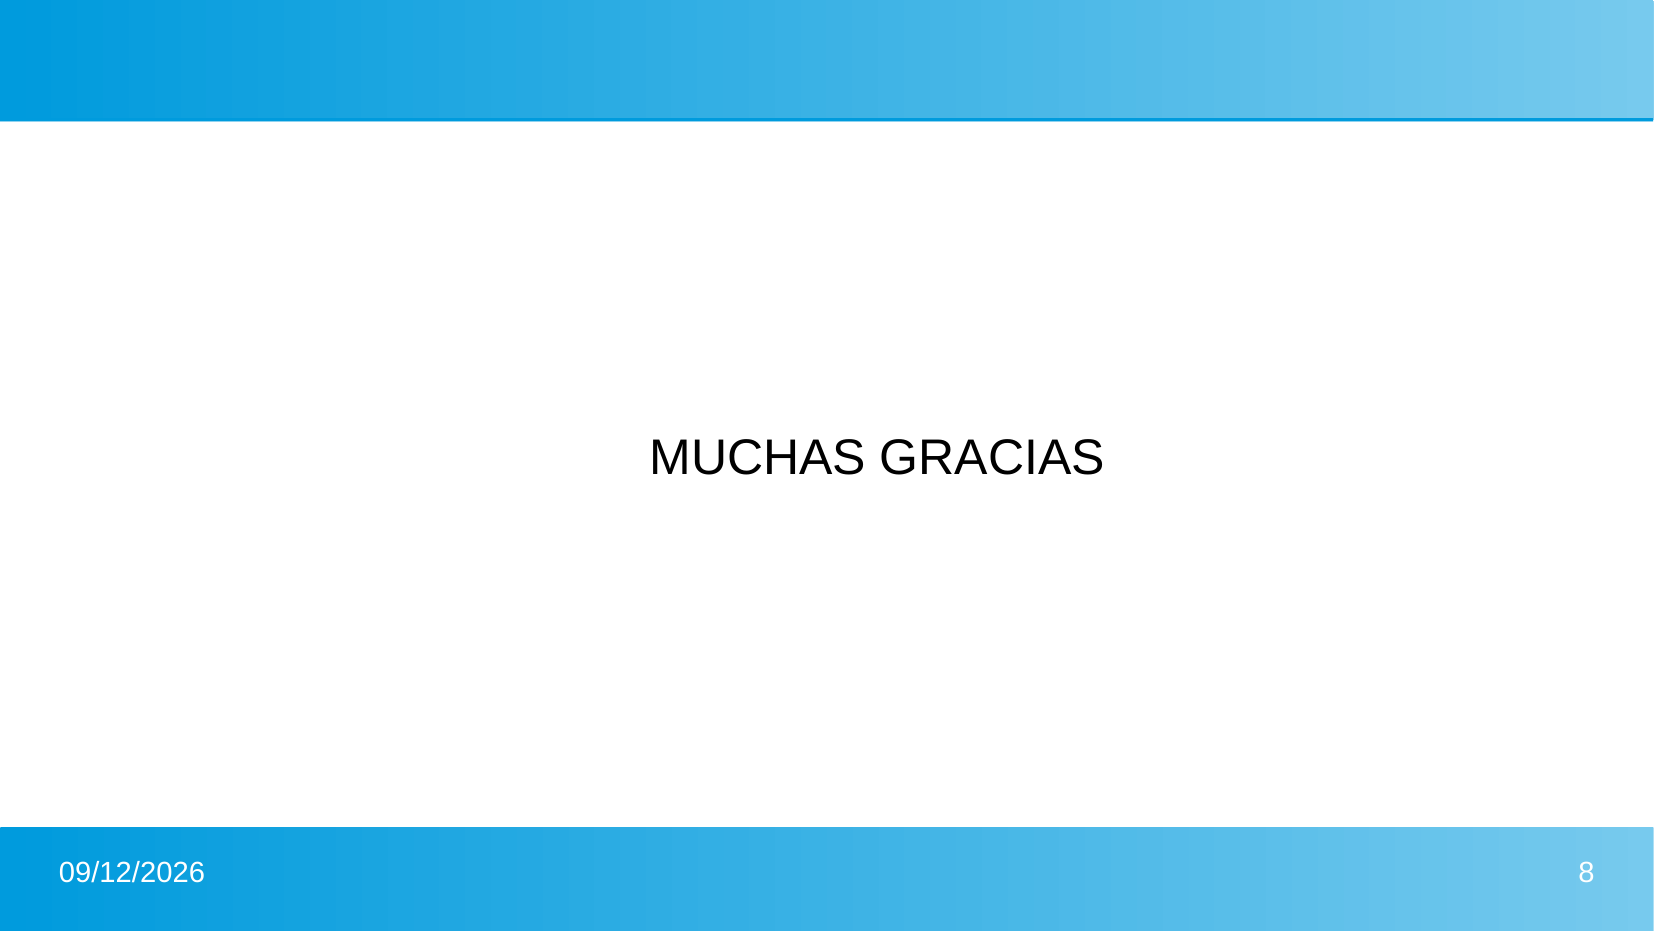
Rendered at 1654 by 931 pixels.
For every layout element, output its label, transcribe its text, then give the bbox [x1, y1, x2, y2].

list MUCHAS GRACIAS [561, 324, 1123, 591]
